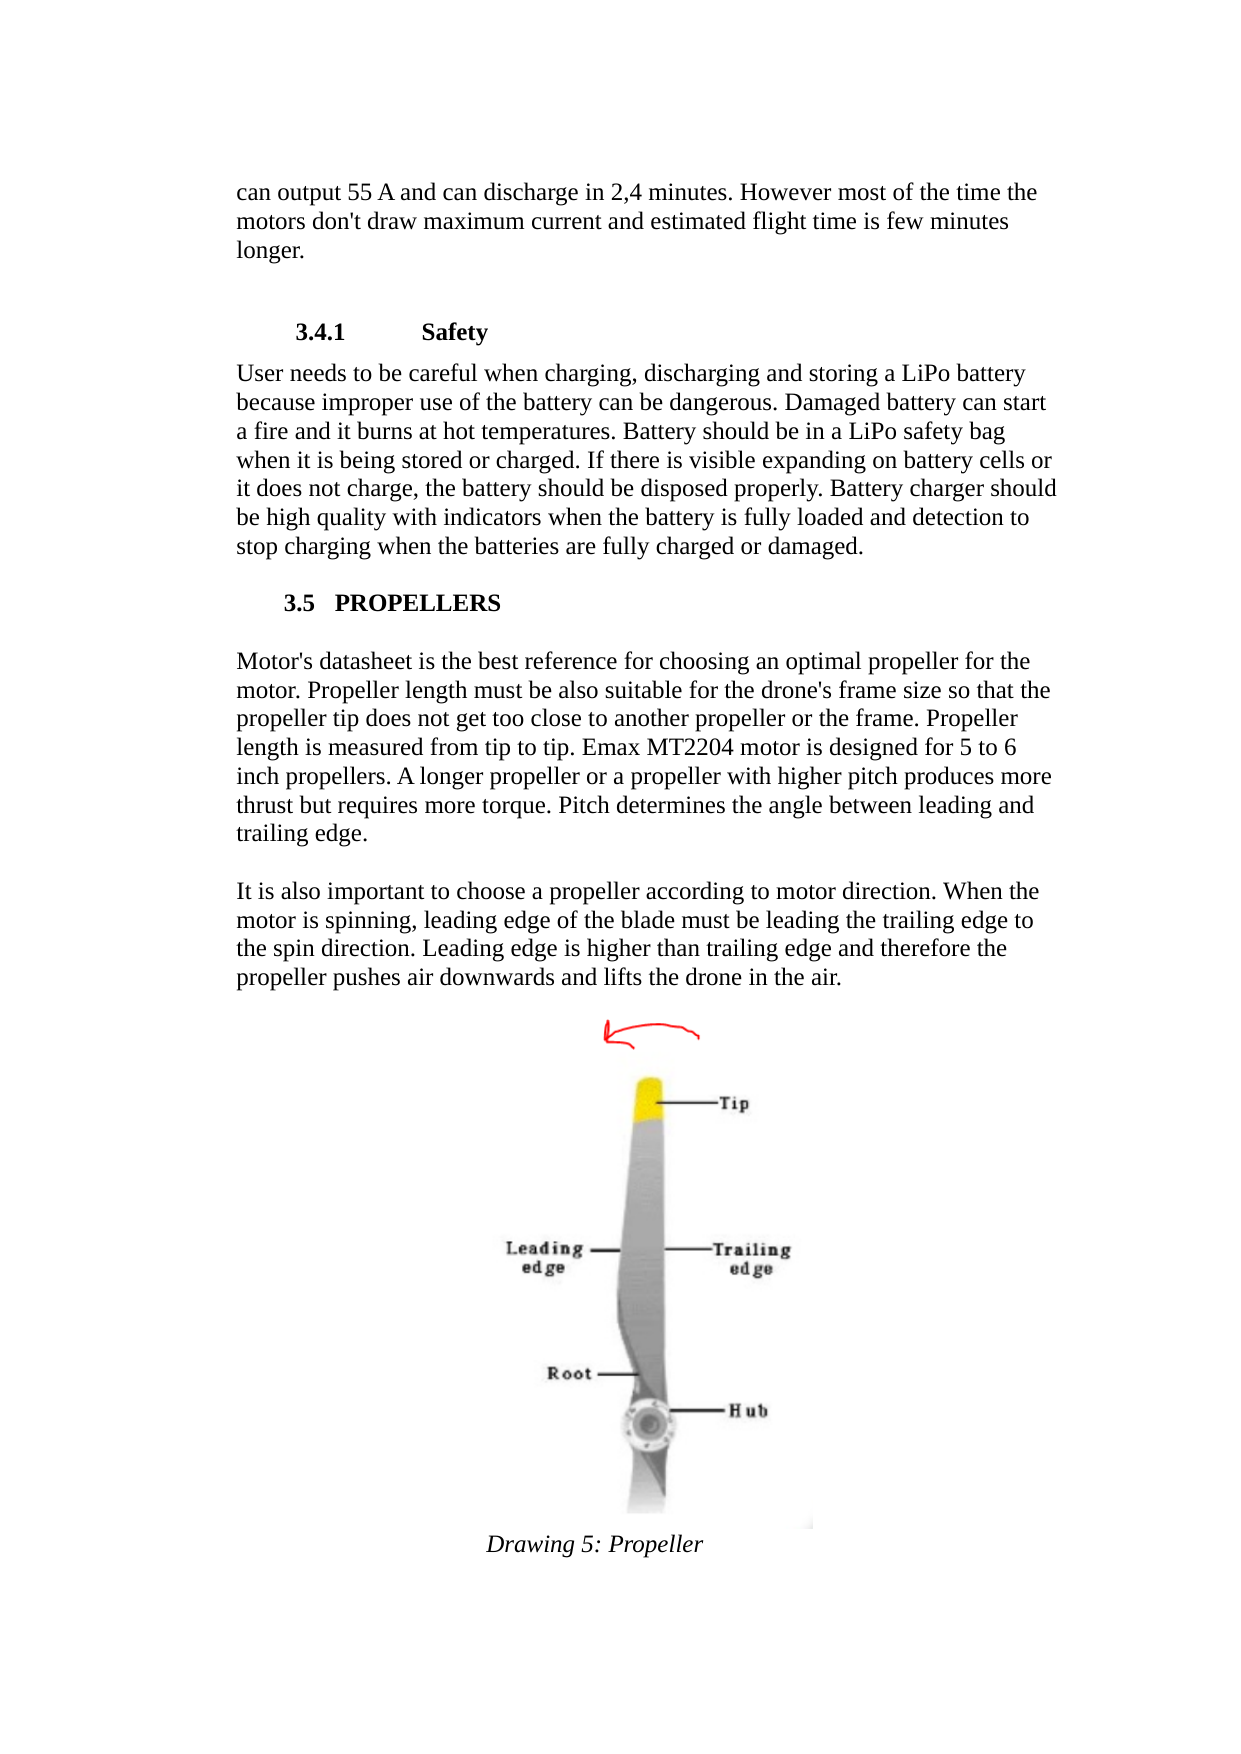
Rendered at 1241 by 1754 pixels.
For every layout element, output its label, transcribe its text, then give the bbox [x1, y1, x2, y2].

subtitle Safety [295, 317, 1063, 346]
text It is also important to choose a propeller according to motor direction. When the motor is spinning, leading edge of the blade must be leading the trailing edge to the spin direction. Leading edge is higher than trailing edge and therefore the propeller pushes air downwards and lifts the drone in the air. [236, 876, 1063, 991]
picture [486, 1019, 813, 1529]
text User needs to be careful when charging, discharging and storing a LiPo battery because improper use of the battery can be dangerous. Damaged battery can start a fire and it burns at hot temperatures. Battery should be in a LiPo safety bag when it is being stored or charged. If there is visible expanding on battery cells or it does not charge, the battery should be disposed properly. Battery charger should be high quality with indicators when the battery is fully loaded and detection to stop charging when the batteries are fully charged or damaged. [236, 358, 1063, 560]
subtitle Propellers [283, 588, 1063, 617]
text Drawing 5: Propeller [486, 1529, 813, 1558]
text can output 55 A and can discharge in 2,4 minutes. However most of the time the motors don't draw maximum current and estimated flight time is few minutes longer. [236, 177, 1063, 263]
text Motor's datasheet is the best reference for choosing an optimal propeller for the motor. Propeller length must be also suitable for the drone's frame size so that the propeller tip does not get too close to another propeller or the frame. Propeller length is measured from tip to tip. Emax MT2204 motor is designed for 5 to 6 inch propellers. A longer propeller or a propeller with higher pitch produces more thrust but requires more torque. Pitch determines the angle between leading and trailing edge. [236, 646, 1063, 847]
